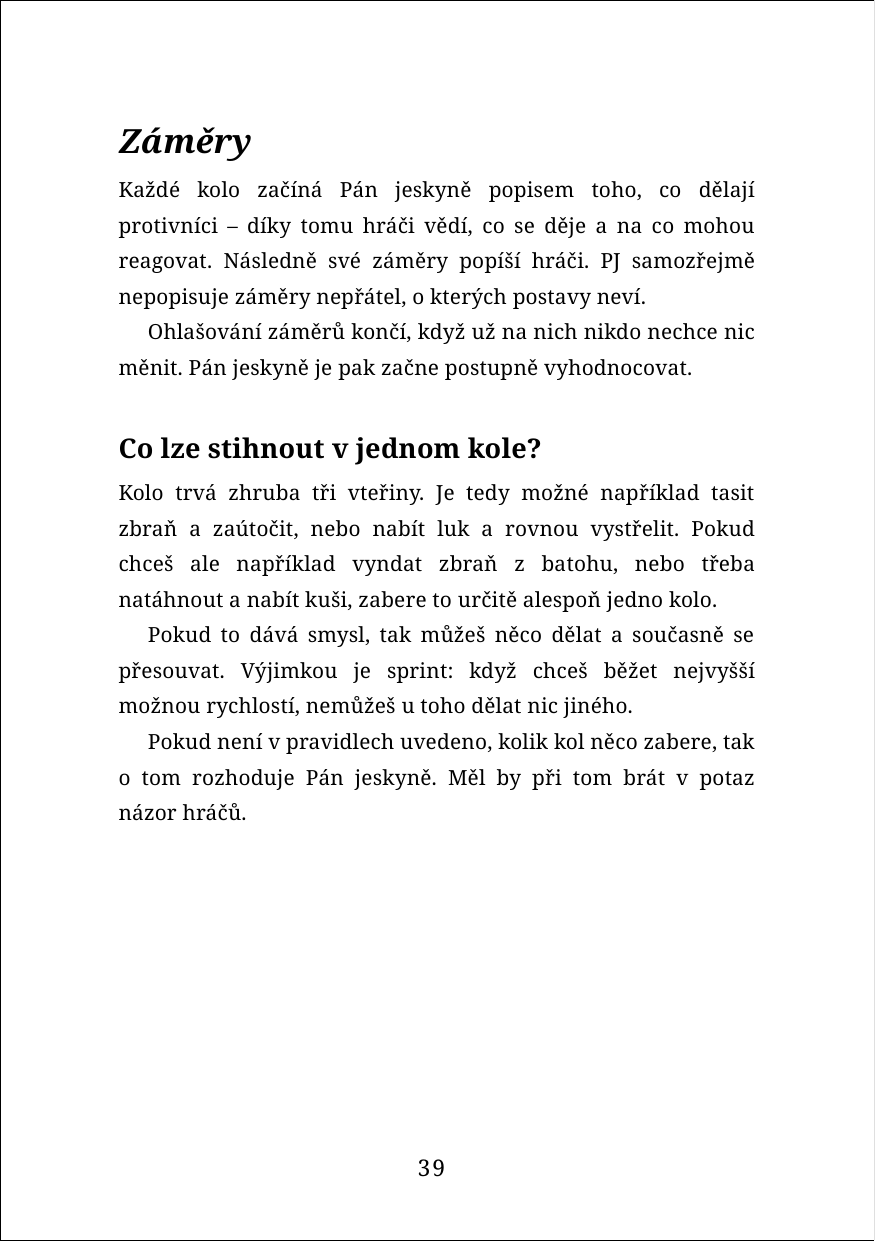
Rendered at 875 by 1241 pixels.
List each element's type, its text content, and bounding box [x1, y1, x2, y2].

subtitle Co lze stihnout v jednom kole? [118, 430, 756, 467]
subtitle Záměry [118, 118, 756, 164]
text Kolo trvá zhruba tři vteřiny. Je tedy možné například tasit zbraň a zaútočit, nebo nabít luk a rovnou vystřelit. Pokud chceš ale například vyndat zbraň z batohu, nebo třeba natáhnout a nabít kuši, zabere to určitě alespoň jedno kolo. Pokud to dává smysl, tak můžeš něco dělat a současně se přesouvat. Výjimkou je sprint: když chceš běžet nejvyšší možnou rychlostí, nemůžeš u toho dělat nic jiného. Pokud není v pravidlech uvedeno, kolik kol něco zabere, tak o tom rozhoduje Pán jeskyně. Měl by při tom brát v potaz názor hráčů. [118, 478, 756, 827]
text Každé kolo začíná Pán jeskyně popisem toho, co dělají protivníci – díky tomu hráči vědí, co se děje a na co mohou reagovat. Následně své záměry popíší hráči. PJ samozřejmě nepopisuje záměry nepřátel, o kterých postavy neví. Ohlašování záměrů končí, když už na nich nikdo nechce nic měnit. Pán jeskyně je pak začne postupně vyhodnocovat. [118, 175, 756, 381]
